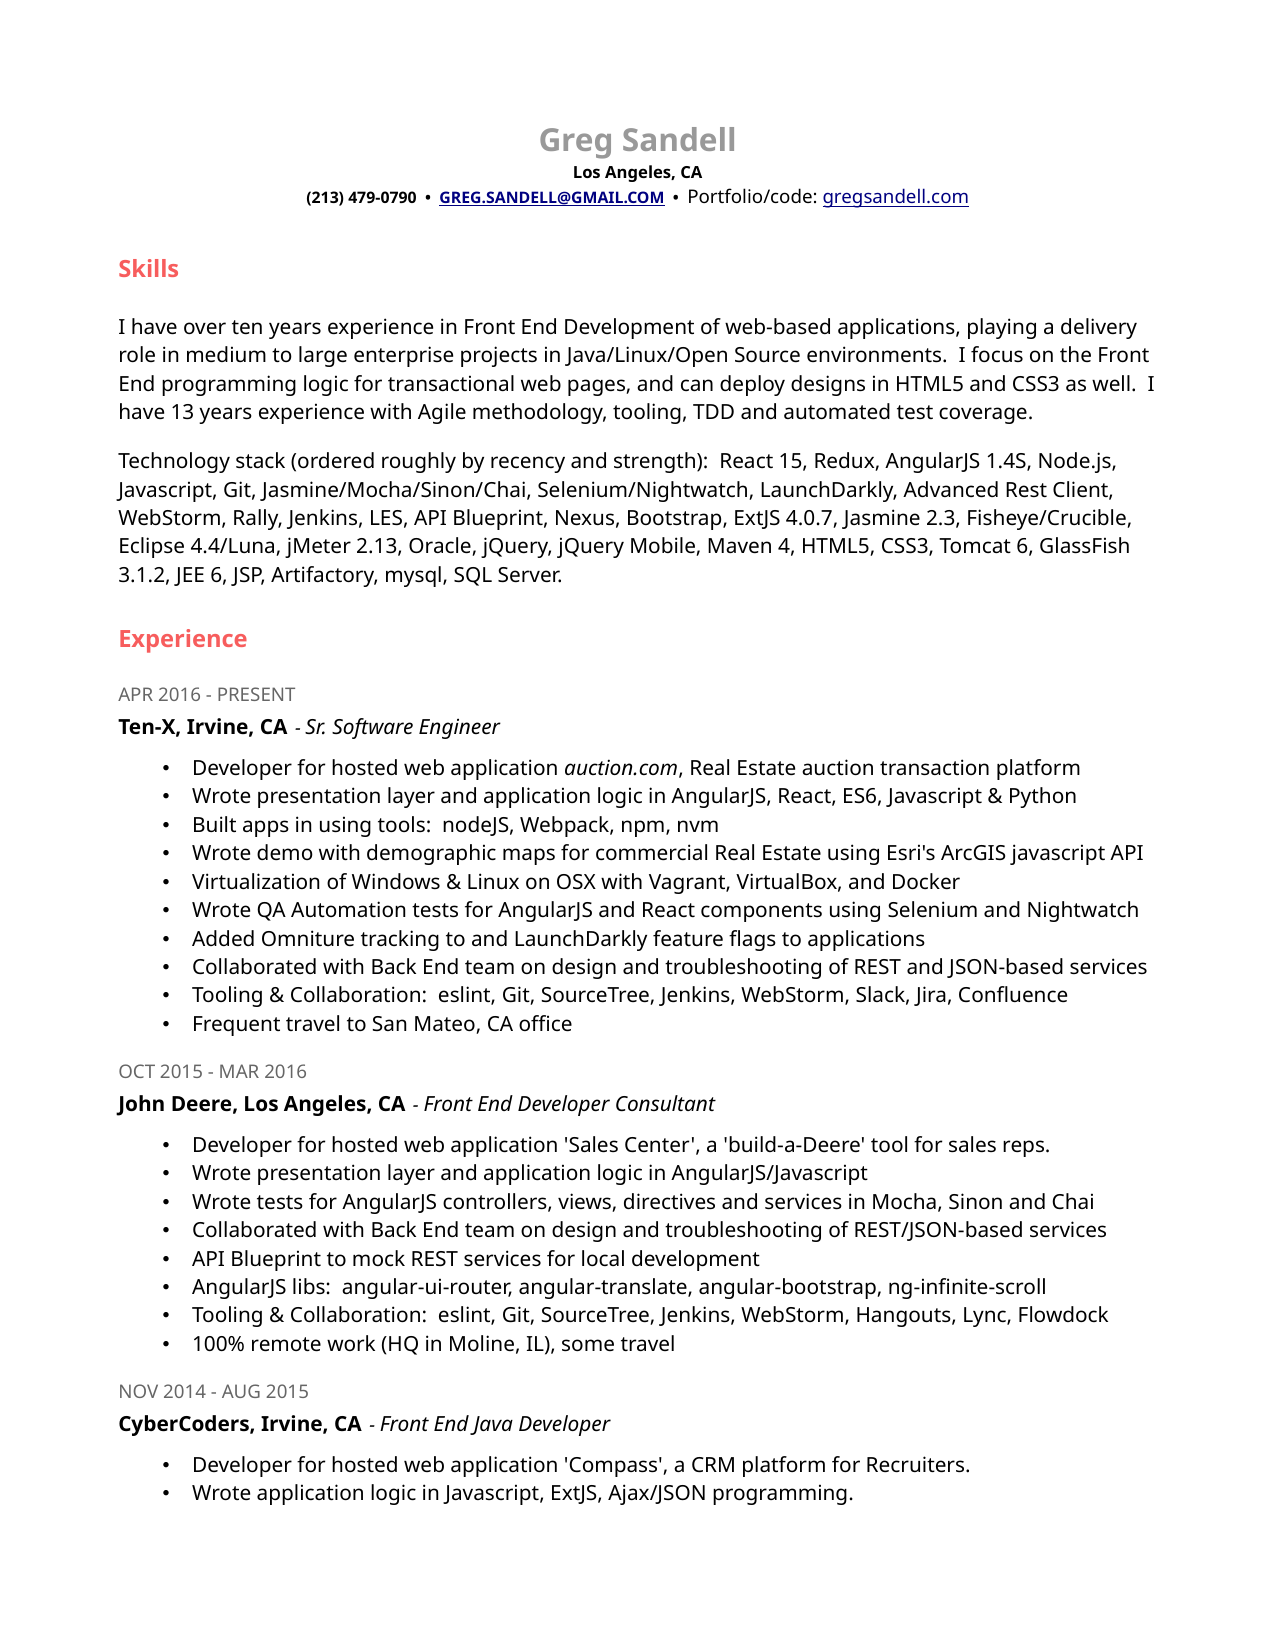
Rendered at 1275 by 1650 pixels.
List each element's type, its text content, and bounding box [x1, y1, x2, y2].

subtitle CyberCoders, Irvine, CA - Front End Java Developer [118, 1404, 1157, 1437]
list AngularJS libs: angular-ui-router, angular-translate, angular-bootstrap, ng-infinite-scroll [162, 1272, 1157, 1301]
list Virtualization of Windows & Linux on OSX with Vagrant, VirtualBox, and Docker [162, 867, 1157, 895]
list Tooling & Collaboration: eslint, Git, SourceTree, Jenkins, WebStorm, Slack, Jira, Confluence [162, 981, 1157, 1009]
subtitle OCT 2015 - MAR 2016 [118, 1058, 1157, 1084]
subtitle Experience [118, 622, 1157, 654]
text Technology stack (ordered roughly by recency and strength): React 15, Redux, AngularJS 1.4S, Node.js, Javascript, Git, Jasmine/Mocha/Sinon/Chai, Selenium/Nightwatch, LaunchDarkly, Advanced Rest Client, WebStorm, Rally, Jenkins, LES, API Blueprint, Nexus, Bootstrap, ExtJS 4.0.7, Jasmine 2.3, Fisheye/Crucible, Eclipse 4.4/Luna, jMeter 2.13, Oracle, jQuery, jQuery Mobile, Maven 4, HTML5, CSS3, Tomcat 6, GlassFish 3.1.2, JEE 6, JSP, Artifactory, mysql, SQL Server. [118, 446, 1157, 588]
list Frequent travel to San Mateo, CA office [162, 1009, 1157, 1037]
list Tooling & Collaboration: eslint, Git, SourceTree, Jenkins, WebStorm, Hangouts, Lync, Flowdock [162, 1301, 1157, 1329]
text Greg Sandell [118, 118, 1157, 161]
list Developer for hosted web application 'Compass', a CRM platform for Recruiters. [162, 1450, 1157, 1478]
list Added Omniture tracking to and LaunchDarkly feature flags to applications [162, 924, 1157, 952]
list Wrote presentation layer and application logic in AngularJS, React, ES6, Javascript & Python [162, 781, 1157, 810]
text (213) 479-0790 • GREG.SANDELL@GMAIL.COM • Portfolio/code: gregsandell.com [118, 184, 1157, 209]
list Developer for hosted web application 'Sales Center', a 'build-a-Deere' tool for sales reps. [162, 1130, 1157, 1158]
subtitle NOV 2014 - AUG 2015 [118, 1378, 1157, 1404]
subtitle APR 2016 - PRESENT [118, 681, 1157, 707]
text I have over ten years experience in Front End Development of web-based applications, playing a delivery role in medium to large enterprise projects in Java/Linux/Open Source environments. I focus on the Front End programming logic for transactional web pages, and can deploy designs in HTML5 and CSS3 as well. I have 13 years experience with Agile methodology, tooling, TDD and automated test coverage. [118, 312, 1157, 426]
list Collaborated with Back End team on design and troubleshooting of REST and JSON-based services [162, 952, 1157, 981]
list Collaborated with Back End team on design and troubleshooting of REST/JSON-based services [162, 1215, 1157, 1244]
list 100% remote work (HQ in Moline, IL), some travel [162, 1329, 1157, 1357]
list Wrote application logic in Javascript, ExtJS, Ajax/JSON programming. [162, 1478, 1157, 1507]
list Developer for hosted web application auction.com, Real Estate auction transaction platform [162, 753, 1157, 781]
list Wrote QA Automation tests for AngularJS and React components using Selenium and Nightwatch [162, 895, 1157, 924]
text Los Angeles, CA [118, 161, 1157, 184]
list Built apps in using tools: nodeJS, Webpack, npm, nvm [162, 810, 1157, 838]
subtitle John Deere, Los Angeles, CA - Front End Developer Consultant [118, 1084, 1157, 1117]
list Wrote presentation layer and application logic in AngularJS/Javascript [162, 1158, 1157, 1187]
list Wrote tests for AngularJS controllers, views, directives and services in Mocha, Sinon and Chai [162, 1187, 1157, 1215]
list Wrote demo with demographic maps for commercial Real Estate using Esri's ArcGIS javascript API [162, 838, 1157, 867]
subtitle Ten-X, Irvine, CA - Sr. Software Engineer [118, 707, 1157, 740]
subtitle Skills [118, 252, 1157, 284]
list API Blueprint to mock REST services for local development [162, 1244, 1157, 1272]
